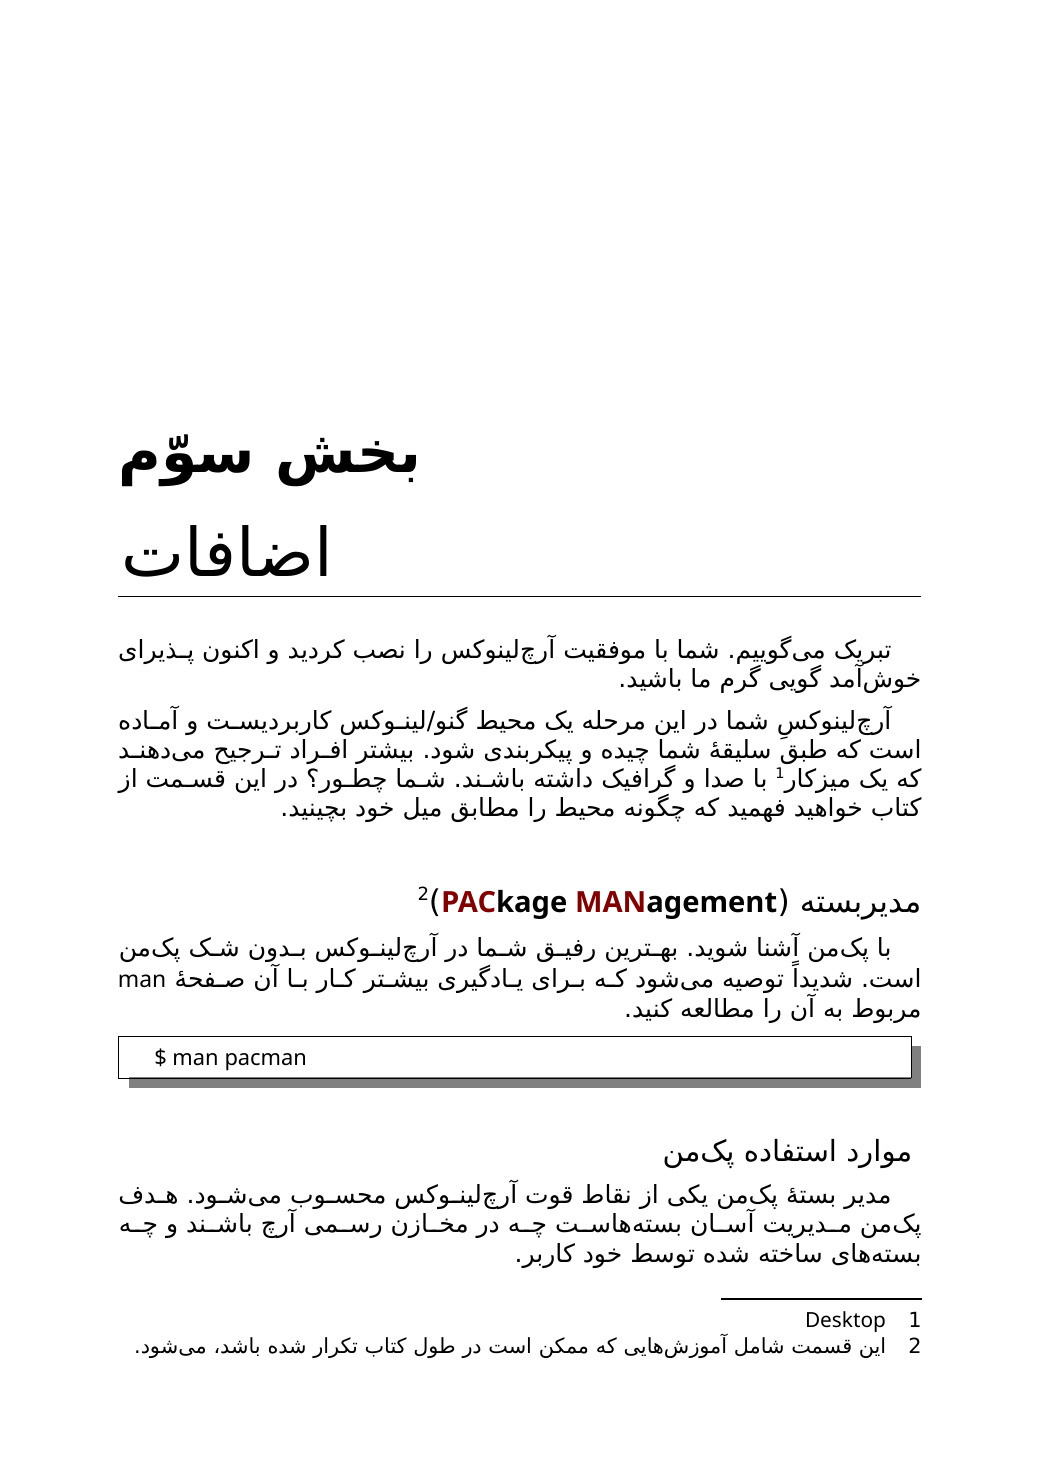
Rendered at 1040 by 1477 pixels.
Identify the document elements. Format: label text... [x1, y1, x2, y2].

text مدیر بستهٔ پک‌من یکی از نقاط قوت آرچ‌لینوکس محسوب می‌شود. هدف پک‌من مدیریت آسان بسته‌هاست چه در مخازن رسمی آرچ باشند و چه بسته‌های ساخته‌ شده توسط خود کاربر. [118, 1181, 921, 1268]
subtitle موارد استفاده پک‌من [118, 1134, 921, 1168]
text با پک‌من آشنا شوید. بهترین رفیق شما در آرچ‌لینوکس بدون شک پک‌من است. شدیداً توصیه می‌شود که برای یادگیری بیشتر کار با آن صفحهٔ man مربوط به آن را مطالعه کنید. [118, 933, 921, 1023]
table_header $ man pacman [119, 1037, 911, 1077]
text آرچ‌لینوکسِ شما در این مرحله یک محیط گنو/لینوکس کاربردیست و آماده است که طبق سلیقهٔ شما چیده و پیکربندی شود. بیشتر افراد ترجیح می‌دهند که یک میزکار با صدا و گرافیک داشته باشند. شما چطور؟ در این قسمت از کتاب خواهید فهمید که چگونه محیط را مطابق میل خود بچینید. [118, 706, 921, 823]
subtitle اضافات [118, 512, 921, 596]
text بخش سوّم [118, 418, 921, 486]
text Desktop [118, 1305, 921, 1334]
text این قسمت شامل آموزش‌هایی که ممکن است در طول کتاب تکرار شده باشد، می‌شود. [118, 1334, 921, 1358]
text تبریک می‌گوییم. شما با موفقیت آرچ‌لینوکس را نصب کردید و اکنون پذیرای خوش‌آمد گویی گرم ما باشید. [118, 635, 921, 694]
subtitle مدیربسته (PACkage MANagement) [118, 882, 921, 921]
